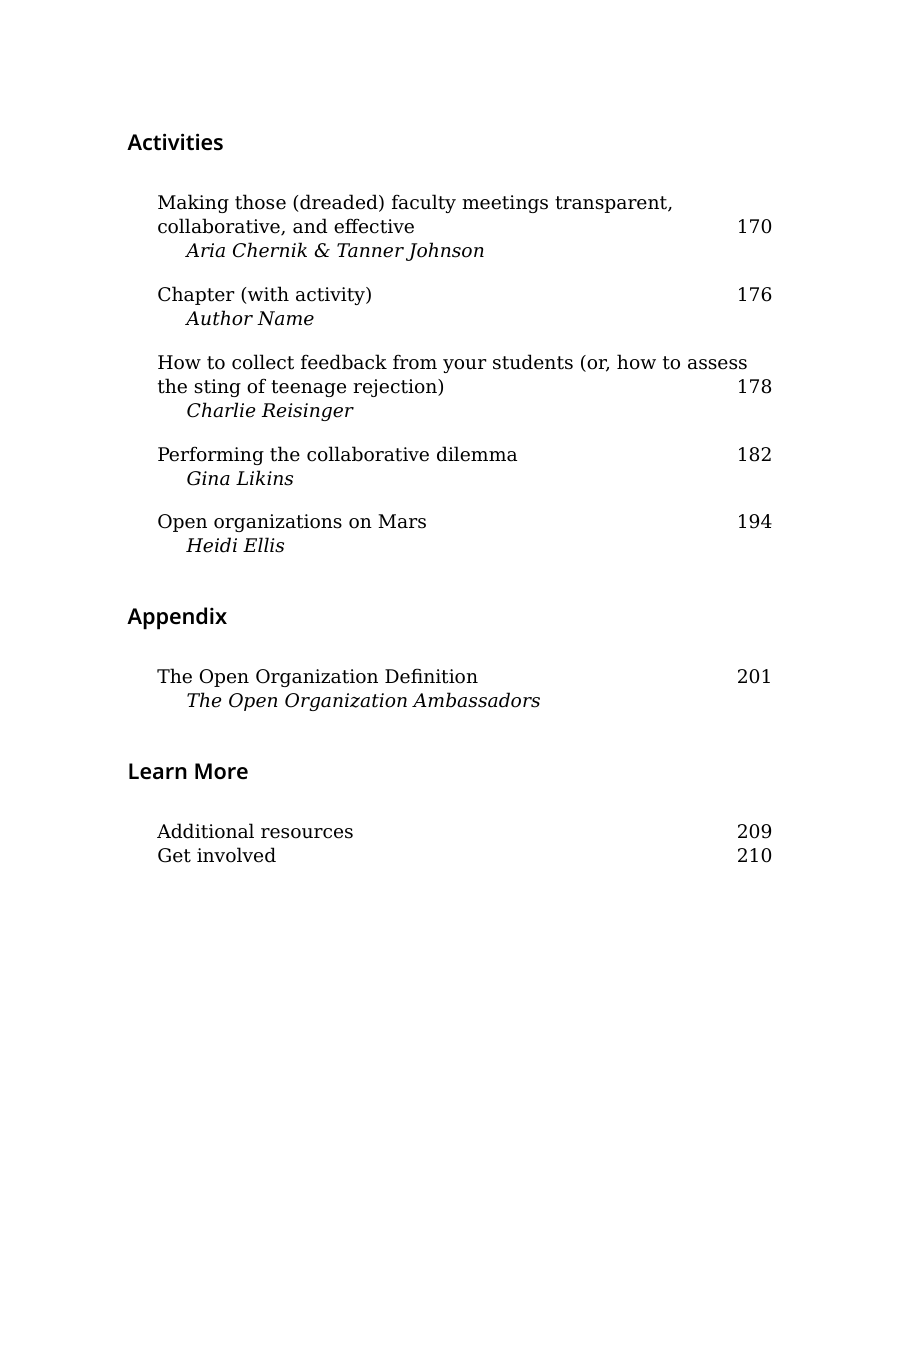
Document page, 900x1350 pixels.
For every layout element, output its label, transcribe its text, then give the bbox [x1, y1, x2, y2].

text Charlie Reisinger [186, 400, 772, 444]
text Aria Chernik & Tanner Johnson [186, 240, 772, 284]
text Open organizations on Mars 194 [157, 511, 772, 533]
text Learn More [127, 757, 772, 818]
text Activities [127, 127, 772, 189]
text The Open Organization Definition 201 [157, 666, 772, 688]
text Get involved 210 [157, 845, 772, 867]
text Heidi Ellis [186, 536, 772, 579]
text How to collect feedback from your students (or, how to assess the sting of teenage rejection) 178 [157, 352, 772, 398]
text Appendix [127, 602, 772, 663]
text Author Name [186, 308, 772, 352]
text Making those (dreaded) faculty meetings transparent, collaborative, and effective 170 [157, 192, 772, 238]
text Chapter (with activity) 176 [157, 284, 772, 306]
text Additional resources 209 [157, 821, 772, 843]
text The Open Organization Ambassadors [186, 690, 772, 734]
text Performing the collaborative dilemma 182 [157, 444, 772, 466]
text Gina Likins [186, 468, 772, 511]
